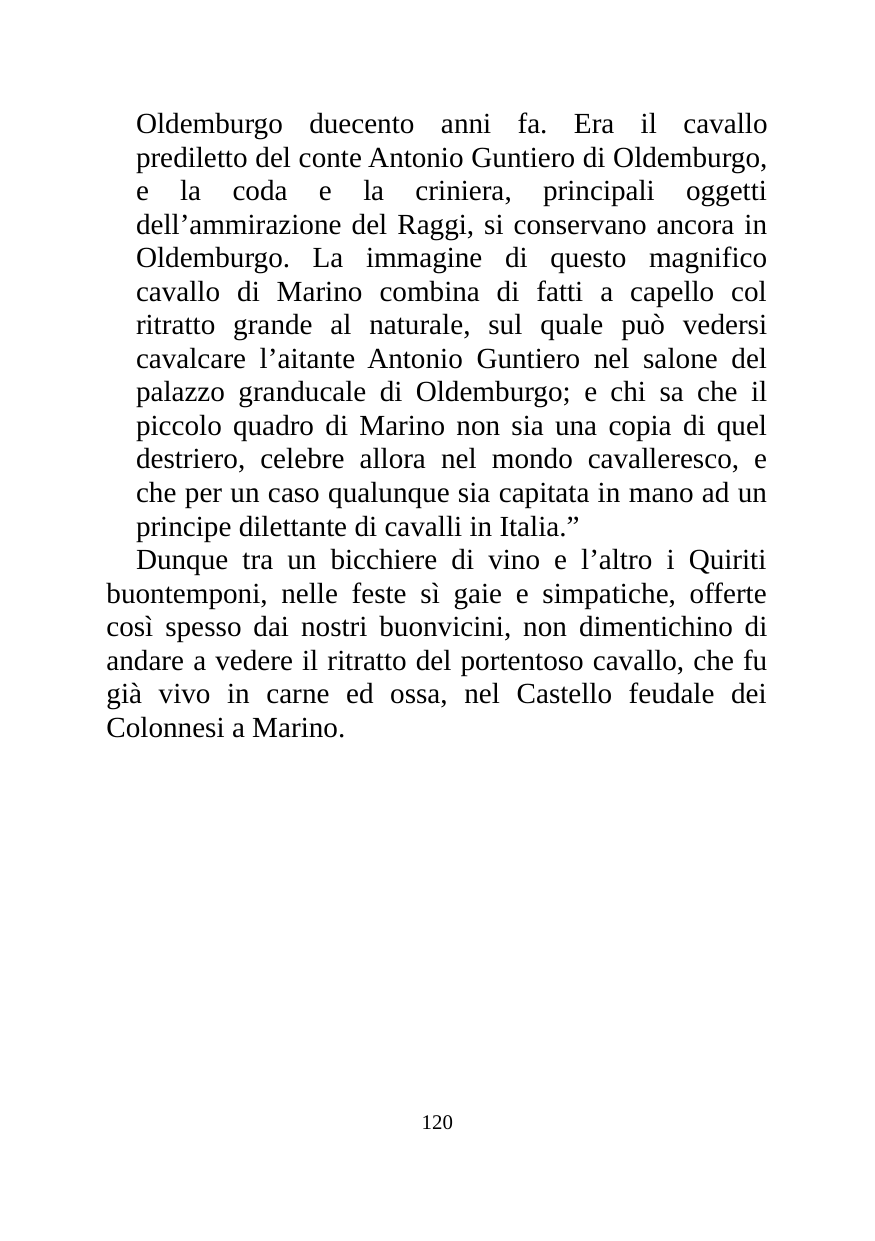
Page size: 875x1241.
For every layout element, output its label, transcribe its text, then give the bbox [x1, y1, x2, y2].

text Dunque tra un bicchiere di vino e l’altro i Quiriti buontemponi, nelle feste sì gaie e simpatiche, offerte così spesso dai nostri buonvicini, non dimentichino di andare a vedere il ritratto del portentoso cavallo, che fu già vivo in carne ed ossa, nel Castello feudale dei Colonnesi a Marino. [106, 542, 768, 743]
text Oldemburgo duecento anni fa. Era il cavallo prediletto del conte Antonio Guntiero di Oldemburgo, e la coda e la criniera, principali oggetti dell’ammirazione del Raggi, si conservano ancora in Oldemburgo. La immagine di questo magnifico cavallo di Marino combina di fatti a capello col ritratto grande al naturale, sul quale può vedersi cavalcare l’aitante Antonio Guntiero nel salone del palazzo granducale di Oldemburgo; e chi sa che il piccolo quadro di Marino non sia una copia di quel destriero, celebre allora nel mondo cavalleresco, e che per un caso qualunque sia capitata in mano ad un principe dilettante di cavalli in Italia.” [136, 106, 768, 542]
